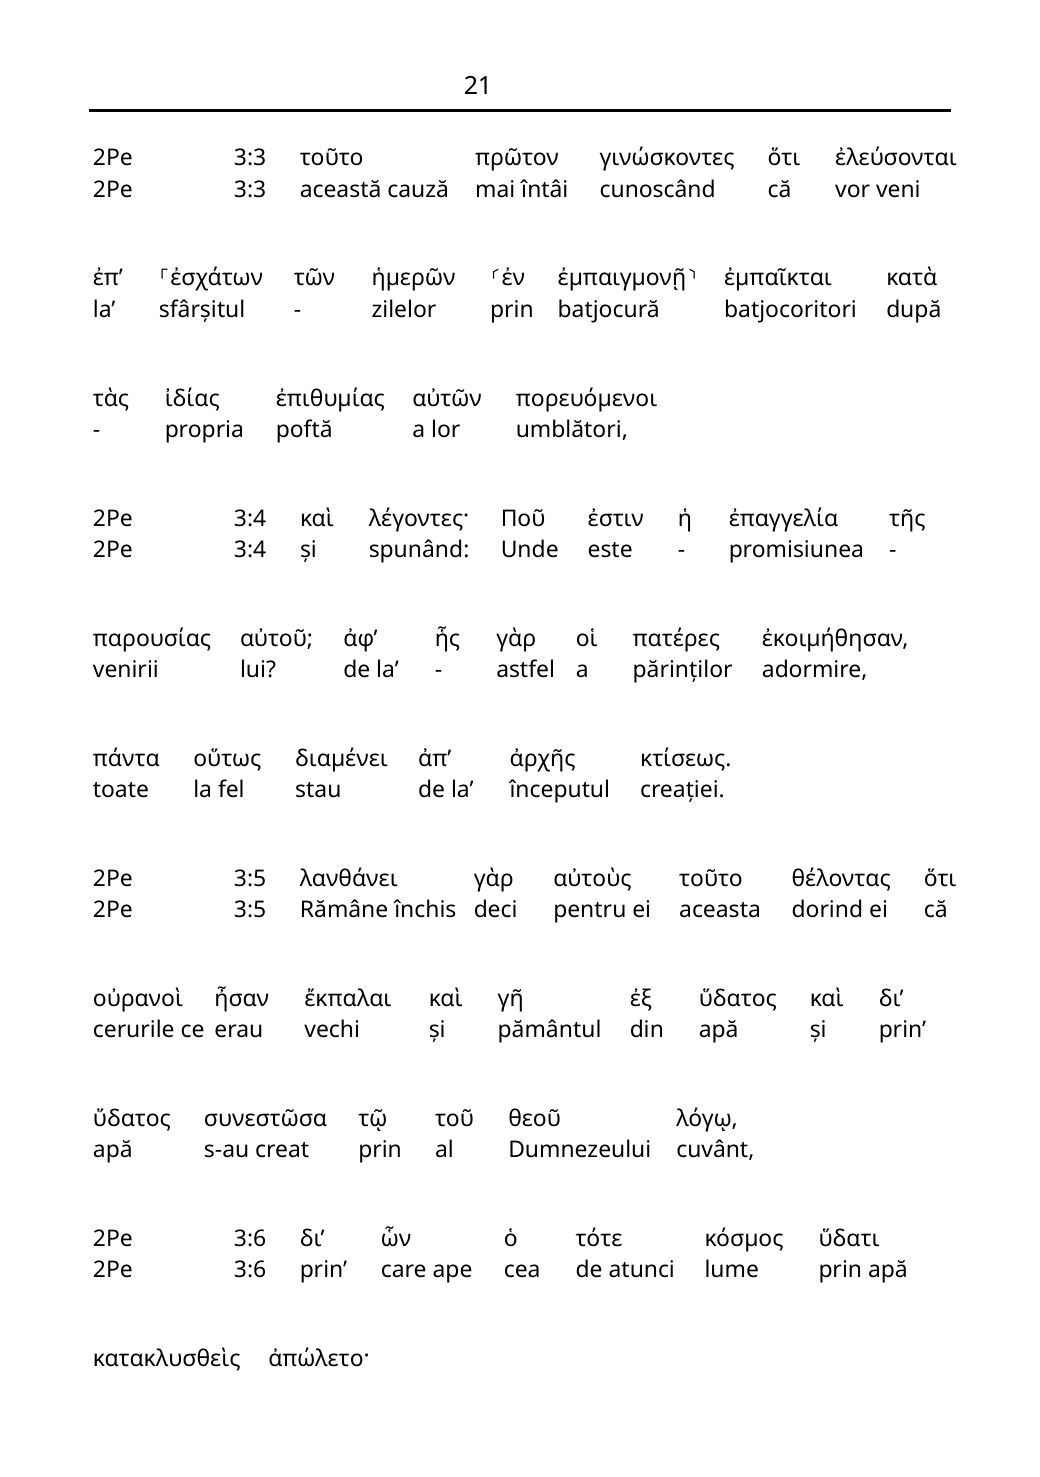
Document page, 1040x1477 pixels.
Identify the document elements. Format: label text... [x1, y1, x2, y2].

table_header [414, 711, 505, 742]
table_cell cunoscând [595, 173, 763, 204]
table_header [431, 1071, 504, 1102]
table_header [505, 711, 636, 742]
table_header [210, 951, 300, 982]
table_cell ἔκπαλαι [300, 982, 424, 1013]
table_cell θεοῦ [504, 1102, 672, 1133]
table_cell la’ [89, 293, 154, 324]
table_cell Dumnezeului [504, 1133, 672, 1164]
table_header [89, 590, 236, 622]
table_cell lume [700, 1254, 814, 1285]
table_header [89, 831, 229, 862]
table_header [553, 230, 720, 261]
table_cell ἐπιθυμίας [271, 381, 408, 413]
table_cell ⸂ἐν [486, 261, 553, 293]
table_cell astfel [492, 653, 571, 684]
table_cell vor veni [831, 173, 981, 204]
table_cell οὕτως [189, 742, 291, 773]
table_cell γὰρ [469, 862, 549, 893]
table_cell spunând: [364, 533, 496, 564]
table_cell καὶ [805, 982, 874, 1013]
table_header [230, 831, 295, 862]
table_header [230, 1191, 295, 1222]
table_header [364, 470, 496, 502]
table_cell καὶ [296, 502, 364, 533]
table_cell ὕδατι [814, 1222, 934, 1253]
table_cell de la’ [339, 653, 430, 684]
table_cell este [583, 533, 673, 564]
table_cell Unde [496, 533, 583, 564]
table_cell - [290, 293, 367, 324]
table_cell γὰρ [492, 622, 571, 653]
table_cell pământul [493, 1013, 625, 1044]
table_header [295, 1191, 376, 1222]
table_header [155, 230, 289, 261]
table_cell 3:5 [230, 862, 295, 893]
table_header [492, 590, 571, 622]
table_cell adormire, [758, 653, 934, 684]
table_cell ⸀ἐσχάτων [155, 261, 289, 293]
table_cell τῆς [885, 502, 957, 533]
table_header [814, 1191, 934, 1222]
table_cell τὰς [89, 381, 160, 413]
table_cell creației. [636, 773, 758, 804]
table_cell ἀπ’ [414, 742, 505, 773]
table_header [89, 711, 189, 742]
table_header [264, 1311, 396, 1342]
table_cell 3:3 [230, 173, 295, 204]
table_header [571, 590, 628, 622]
table_cell 2Pe [89, 1222, 229, 1253]
table_cell παρουσίας [89, 622, 236, 653]
table_cell sfârșitul [155, 293, 289, 324]
table_cell ἐξ [625, 982, 694, 1013]
table_header [919, 831, 987, 862]
table_cell că [763, 173, 831, 204]
table_cell batjocoritori [720, 293, 882, 324]
table_cell ἡμερῶν [367, 261, 486, 293]
table_cell ὅτι [919, 862, 987, 893]
table_cell πρῶτον [471, 141, 595, 172]
table_header [694, 951, 805, 982]
table_cell vechi [300, 1013, 424, 1044]
table_header [674, 470, 724, 502]
table_header [89, 470, 229, 502]
table_cell 3:4 [230, 533, 296, 564]
table_cell pentru ei [549, 893, 675, 924]
table_cell ἀπώλετο· [264, 1342, 396, 1373]
table_header [787, 831, 919, 862]
table_header [496, 470, 583, 502]
table_cell stau [291, 773, 414, 804]
table_header [295, 831, 469, 862]
table_cell prin’ [874, 1013, 955, 1044]
table_cell - [885, 533, 957, 564]
table_cell 3:3 [230, 141, 295, 172]
table_cell λόγῳ, [672, 1102, 778, 1133]
table_header [430, 590, 492, 622]
table_header [236, 590, 339, 622]
table_header [874, 951, 955, 982]
table_header [291, 711, 414, 742]
table_header [885, 470, 957, 502]
table_cell din [625, 1013, 694, 1044]
table_cell de atunci [571, 1254, 700, 1285]
table_header [189, 711, 291, 742]
table_cell 3:6 [230, 1222, 295, 1253]
table_cell propria [160, 413, 271, 444]
table_header [493, 951, 625, 982]
table_cell și [424, 1013, 493, 1044]
table_header [300, 951, 424, 982]
table_cell πατέρες [628, 622, 757, 653]
table_cell Rămâne închis [295, 893, 469, 924]
table_header [354, 1071, 431, 1102]
table_cell de la’ [414, 773, 505, 804]
table_cell ἀφ’ [339, 622, 430, 653]
table_header [672, 1071, 778, 1102]
table_cell toate [89, 773, 189, 804]
table_header [700, 1191, 814, 1222]
table_cell ἐμπαῖκται [720, 261, 882, 293]
table_cell a lor [408, 413, 511, 444]
table_cell τοῦ [431, 1102, 504, 1133]
table_cell ἰδίας [160, 381, 271, 413]
table_cell 2Pe [89, 141, 229, 172]
table_cell δι’ [874, 982, 955, 1013]
table_header [230, 470, 296, 502]
table_header [675, 831, 787, 862]
table_cell prin [354, 1133, 431, 1164]
table_header [720, 230, 882, 261]
table_cell γῆ [493, 982, 625, 1013]
table_cell care ape [376, 1254, 499, 1285]
table_header [339, 590, 430, 622]
table_cell promisiunea [724, 533, 885, 564]
table_cell τότε [571, 1222, 700, 1253]
table_header [511, 350, 681, 381]
table_header [504, 1071, 672, 1102]
table_header [571, 1191, 700, 1222]
table_header [636, 711, 758, 742]
table_cell ἐλεύσονται [831, 141, 981, 172]
table_header [296, 470, 364, 502]
table_cell și [805, 1013, 874, 1044]
table_cell începutul [505, 773, 636, 804]
table_cell al [431, 1133, 504, 1164]
table_cell αὐτοὺς [549, 862, 675, 893]
table_cell κατακλυσθεὶς [89, 1342, 264, 1373]
table_cell αὐτοῦ; [236, 622, 339, 653]
table_header [408, 350, 511, 381]
table_cell πάντα [89, 742, 189, 773]
table_cell ἐπαγγελία [724, 502, 885, 533]
table_cell dorind ei [787, 893, 919, 924]
table_cell - [674, 533, 724, 564]
table_cell πορευόμενοι [511, 381, 681, 413]
table_cell venirii [89, 653, 236, 684]
table_cell 2Pe [89, 173, 229, 204]
table_header [628, 590, 757, 622]
table_cell ἐκοιμήθησαν, [758, 622, 934, 653]
table_cell cea [499, 1254, 571, 1285]
table_cell διαμένει [291, 742, 414, 773]
table_header [724, 470, 885, 502]
table_cell γινώσκοντες [595, 141, 763, 172]
table_cell la fel [189, 773, 291, 804]
table_cell λανθάνει [295, 862, 469, 893]
table_header [583, 470, 673, 502]
table_cell κτίσεως. [636, 742, 758, 773]
table_header [486, 230, 553, 261]
table_cell 3:6 [230, 1254, 295, 1285]
table_cell prin apă [814, 1254, 934, 1285]
table_header [882, 230, 970, 261]
table_cell οἱ [571, 622, 628, 653]
table_cell αὐτῶν [408, 381, 511, 413]
table_cell 2Pe [89, 533, 229, 564]
table_cell lui? [236, 653, 339, 684]
table_header [89, 1311, 264, 1342]
table_cell οὐρανοὶ [89, 982, 210, 1013]
table_cell τοῦτο [295, 141, 471, 172]
table_cell ὧν [376, 1222, 499, 1253]
table_cell s-au creat [200, 1133, 354, 1164]
table_cell ὁ [499, 1222, 571, 1253]
table_cell părinților [628, 653, 757, 684]
table_cell - [89, 413, 160, 444]
table_cell ἐστιν [583, 502, 673, 533]
table_header [89, 951, 210, 982]
table_cell prin [486, 293, 553, 324]
table_cell după [882, 293, 970, 324]
table_header [376, 1191, 499, 1222]
table_cell această cauză [295, 173, 471, 204]
table_cell aceasta [675, 893, 787, 924]
table_header [89, 1071, 199, 1102]
table_cell și [296, 533, 364, 564]
table_cell 2Pe [89, 1254, 229, 1285]
table_cell umblători, [511, 413, 681, 444]
table_cell că [919, 893, 987, 924]
table_cell ὅτι [763, 141, 831, 172]
table_cell κόσμος [700, 1222, 814, 1253]
table_header [424, 951, 493, 982]
table_cell prin’ [295, 1254, 376, 1285]
table_cell Ποῦ [496, 502, 583, 533]
table_cell δι’ [295, 1222, 376, 1253]
table_cell 2Pe [89, 862, 229, 893]
table_header [89, 1191, 229, 1222]
table_header [625, 951, 694, 982]
table_cell τῶν [290, 261, 367, 293]
table_cell ὕδατος [89, 1102, 199, 1133]
table_cell τοῦτο [675, 862, 787, 893]
table_header [549, 831, 675, 862]
table_cell λέγοντες· [364, 502, 496, 533]
table_cell zilelor [367, 293, 486, 324]
table_cell ὕδατος [694, 982, 805, 1013]
table_header [290, 230, 367, 261]
table_header [758, 590, 934, 622]
table_cell 3:4 [230, 502, 296, 533]
table_cell ἦσαν [210, 982, 300, 1013]
table_cell ἧς [430, 622, 492, 653]
table_cell θέλοντας [787, 862, 919, 893]
table_cell ἐμπαιγμονῇ⸃ [553, 261, 720, 293]
table_cell apă [694, 1013, 805, 1044]
table_cell συνεστῶσα [200, 1102, 354, 1133]
table_cell cuvânt, [672, 1133, 778, 1164]
table_header [805, 951, 874, 982]
table_cell καὶ [424, 982, 493, 1013]
table_cell batjocură [553, 293, 720, 324]
table_header [271, 350, 408, 381]
table_header [89, 230, 154, 261]
table_cell erau [210, 1013, 300, 1044]
table_cell apă [89, 1133, 199, 1164]
table_header [499, 1191, 571, 1222]
table_cell κατὰ [882, 261, 970, 293]
table_header [469, 831, 549, 862]
table_cell a [571, 653, 628, 684]
table_header [89, 350, 160, 381]
table_cell τῷ [354, 1102, 431, 1133]
table_cell poftă [271, 413, 408, 444]
table_cell - [430, 653, 492, 684]
table_cell ἡ [674, 502, 724, 533]
table_cell ἐπ’ [89, 261, 154, 293]
table_cell mai întâi [471, 173, 595, 204]
table_cell 2Pe [89, 893, 229, 924]
table_header [367, 230, 486, 261]
table_cell cerurile ce [89, 1013, 210, 1044]
table_cell 3:5 [230, 893, 295, 924]
table_header [200, 1071, 354, 1102]
table_cell ἀρχῆς [505, 742, 636, 773]
table_cell 2Pe [89, 502, 229, 533]
table_header [160, 350, 271, 381]
table_cell deci [469, 893, 549, 924]
